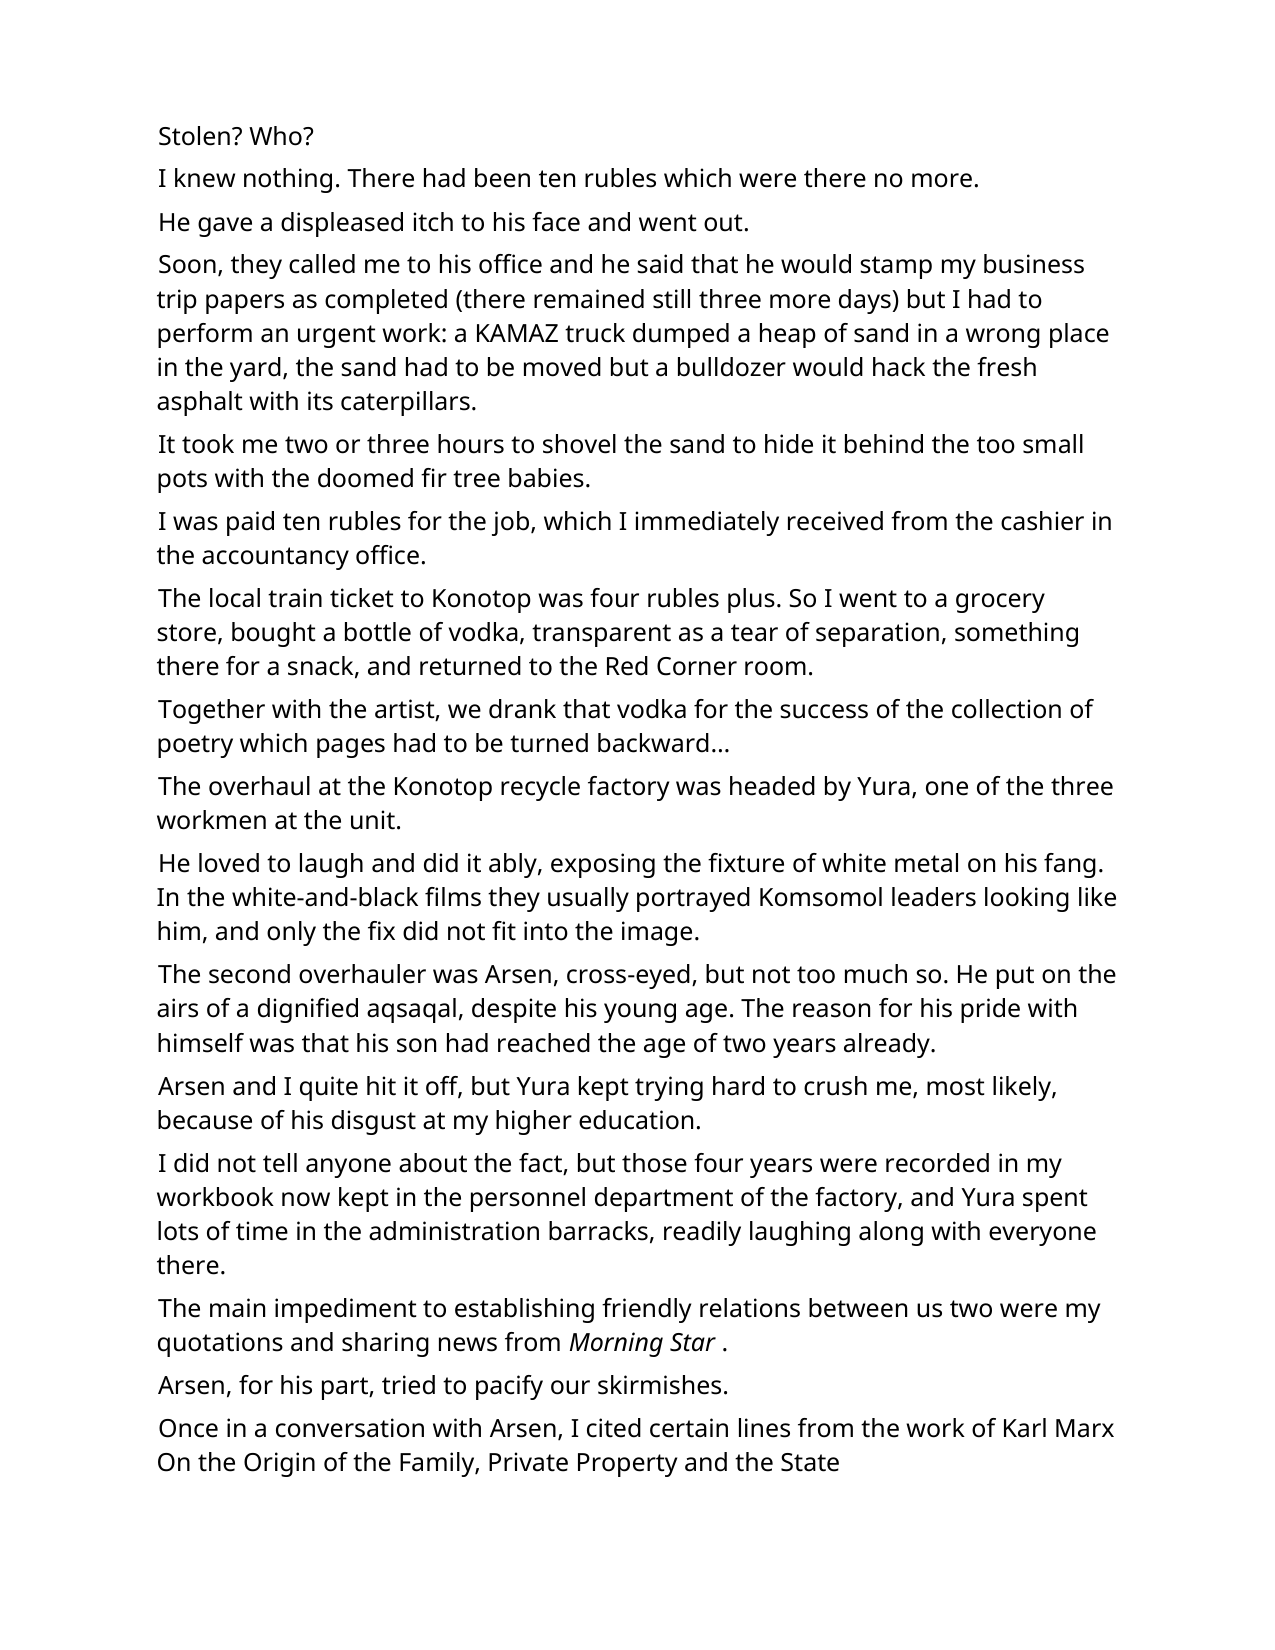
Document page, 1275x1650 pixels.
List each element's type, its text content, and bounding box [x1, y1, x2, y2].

text The local train ticket to Konotop was four rubles plus. So I went to a grocery store, bought a bottle of vodka, transparent as a tear of separation, something there for a snack, and returned to the Red Corner room. [156, 581, 1118, 683]
text Soon, they called me to his office and he said that he would stamp my business trip papers as completed (there remained still three more days) but I had to perform an urgent work: a KAMAZ truck dumped a heap of sand in a wrong place in the yard, the sand had to be moved but a bulldozer would hack the fresh asphalt with its caterpillars. [156, 247, 1118, 417]
text I did not tell anyone about the fact, but those four years were recorded in my workbook now kept in the personnel department of the factory, and Yura spent lots of time in the administration barracks, readily laughing along with everyone there. [156, 1145, 1118, 1282]
text Stolen? Who? [156, 118, 1118, 152]
text He gave a displeased itch to his face and went out. [156, 204, 1118, 238]
text Arsen and I quite hit it off, but Yura kept trying hard to crush me, most likely, because of his disgust at my higher education. [156, 1068, 1118, 1136]
text The main impediment to establishing friendly relations between us two were my quotations and sharing news from Morning Star . [156, 1291, 1118, 1359]
text The overhaul at the Konotop recycle factory was headed by Yura, one of the three workmen at the unit. [156, 769, 1118, 837]
text It took me two or three hours to shovel the sand to hide it behind the too small pots with the doomed fir tree babies. [156, 426, 1118, 494]
text Together with the artist, we drank that vodka for the success of the collection of poetry which pages had to be turned backward… [156, 692, 1118, 760]
text I knew nothing. There had been ten rubles which were there no more. [156, 161, 1118, 195]
text The second overhauler was Arsen, cross-eyed, but not too much so. He put on the airs of a dignified aqsaqal, despite his young age. The reason for his pride with himself was that his son had reached the age of two years already. [156, 957, 1118, 1059]
text Arsen, for his part, tried to pacify our skirmishes. [156, 1368, 1118, 1402]
text He loved to laugh and did it ably, exposing the fixture of white metal on his fang. In the white-and-black films they usually portrayed Komsomol leaders looking like him, and only the fix did not fit into the image. [156, 846, 1118, 948]
text Once in a conversation with Arsen, I cited certain lines from the work of Karl Marx On the Origin of the Family, Private Property and the State [156, 1411, 1118, 1479]
text I was paid ten rubles for the job, which I immediately received from the cashier in the accountancy office. [156, 503, 1118, 572]
